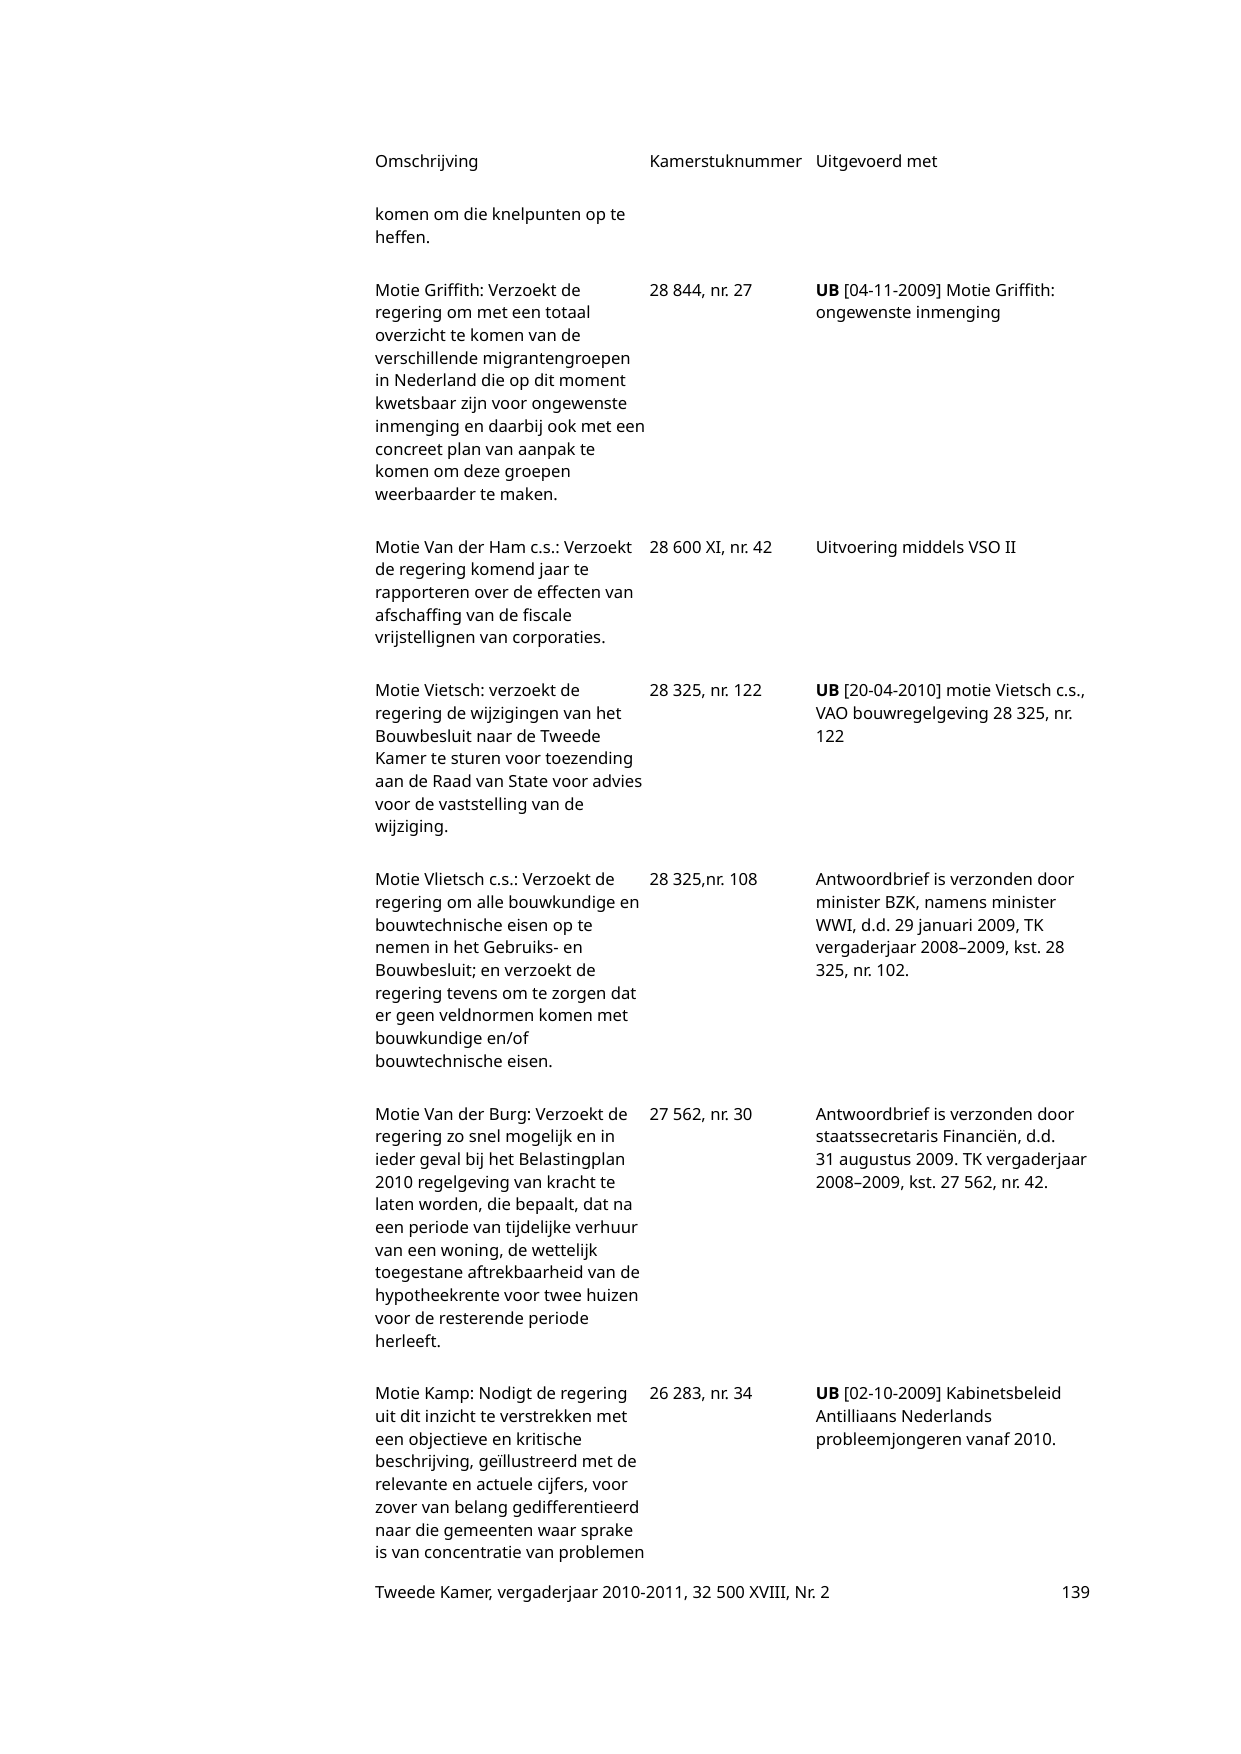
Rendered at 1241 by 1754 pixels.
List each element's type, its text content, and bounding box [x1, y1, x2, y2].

table_cell 28 600 XI, nr. 42 [649, 535, 816, 679]
table_cell Motie Vlietsch c.s.: Verzoekt de regering om alle bouwkundige en bouwtechnische eisen op te nemen in het Gebruiks- en Bouwbesluit; en verzoekt de regering tevens om te zorgen dat er geen veldnormen komen met bouwkundige en/of bouwtechnische eisen. [375, 868, 649, 1102]
table_cell Motie Kamp: Nodigt de regering uit dit inzicht te verstrekken met een objectieve en kritische beschrijving, geïllustreerd met de relevante en actuele cijfers, voor zover van belang gedifferentieerd naar die gemeenten waar sprake is van concentratie van problemen [375, 1382, 649, 1563]
table_cell Motie Vietsch: verzoekt de regering de wijzigingen van het Bouwbesluit naar de Tweede Kamer te sturen voor toezending aan de Raad van State voor advies voor de vaststelling van de wijziging. [375, 679, 649, 868]
table_cell 26 283, nr. 34 [649, 1382, 816, 1563]
table_cell UB [04-11-2009] Motie Griffith: ongewenste inmenging [816, 278, 1090, 535]
table_cell 28 844, nr. 27 [649, 278, 816, 535]
table_cell 28 325,nr. 108 [649, 868, 816, 1102]
table_cell Uitvoering middels VSO II [816, 535, 1090, 679]
table_header Omschrijving [375, 150, 649, 203]
table_cell Antwoordbrief is verzonden door minister BZK, namens minister WWI, d.d. 29 januari 2009, TK vergaderjaar 2008–2009, kst. 28 325, nr. 102. [816, 868, 1090, 1102]
table_cell [816, 203, 1090, 278]
table_cell 28 325, nr. 122 [649, 679, 816, 868]
table_cell UB [20-04-2010] motie Vietsch c.s., VAO bouwregelgeving 28 325, nr. 122 [816, 679, 1090, 868]
table_cell 27 562, nr. 30 [649, 1102, 816, 1382]
table_cell Motie Griffith: Verzoekt de regering om met een totaal overzicht te komen van de verschillende migrantengroepen in Nederland die op dit moment kwetsbaar zijn voor ongewenste inmenging en daarbij ook met een concreet plan van aanpak te komen om deze groepen weerbaarder te maken. [375, 278, 649, 535]
table_cell Motie Van der Ham c.s.: Verzoekt de regering komend jaar te rapporteren over de effecten van afschaffing van de fiscale vrijstellignen van corporaties. [375, 535, 649, 679]
table_cell Motie Van der Burg: Verzoekt de regering zo snel mogelijk en in ieder geval bij het Belastingplan 2010 regelgeving van kracht te laten worden, die bepaalt, dat na een periode van tijdelijke verhuur van een woning, de wettelijk toegestane aftrekbaarheid van de hypotheekrente voor twee huizen voor de resterende periode herleeft. [375, 1102, 649, 1382]
table_cell [649, 203, 816, 278]
table_header Kamerstuknummer [649, 150, 816, 203]
table_cell Antwoordbrief is verzonden door staatssecretaris Financiën, d.d. 31 augustus 2009. TK vergaderjaar 2008–2009, kst. 27 562, nr. 42. [816, 1102, 1090, 1382]
table_cell UB [02-10-2009] Kabinetsbeleid Antilliaans Nederlands probleemjongeren vanaf 2010. [816, 1382, 1090, 1563]
table_cell komen om die knelpunten op te heffen. [375, 203, 649, 278]
table_header Uitgevoerd met [816, 150, 1090, 203]
